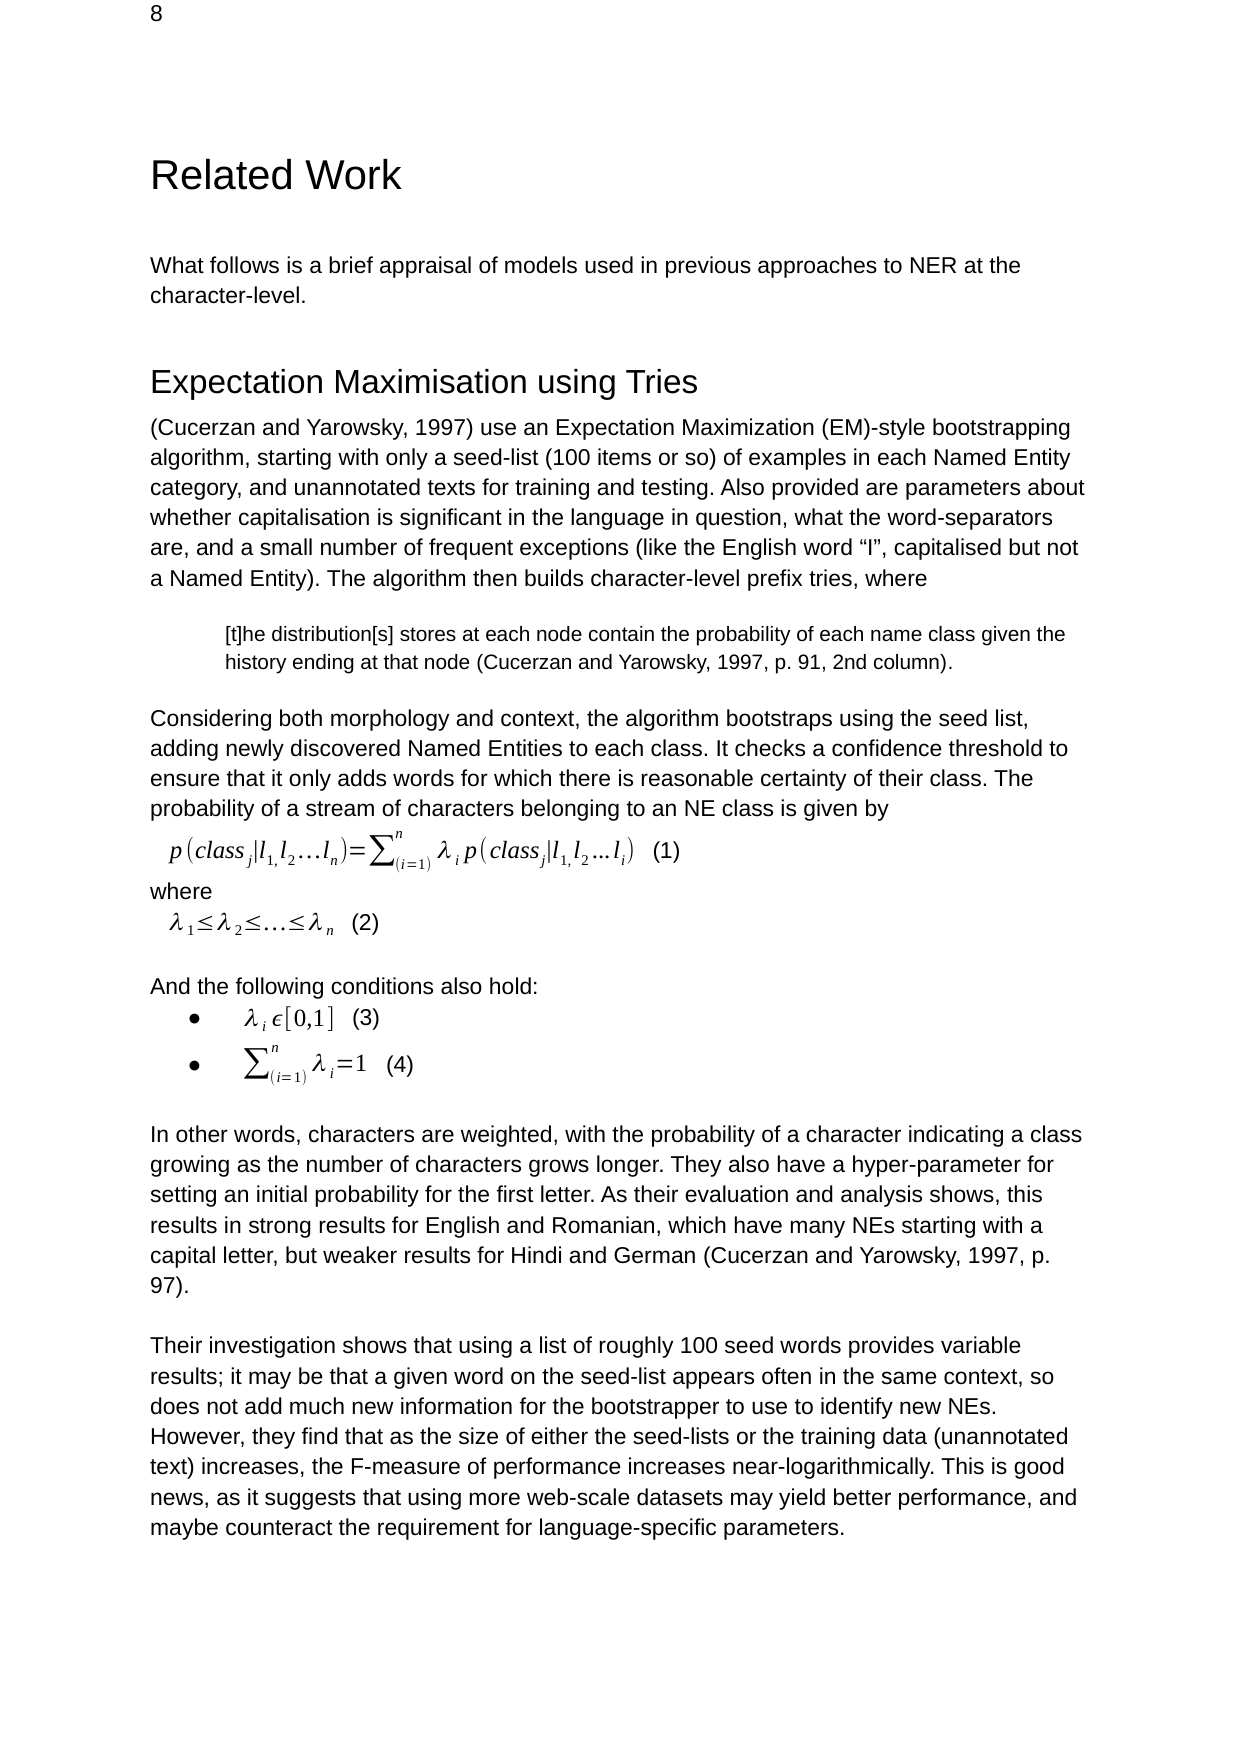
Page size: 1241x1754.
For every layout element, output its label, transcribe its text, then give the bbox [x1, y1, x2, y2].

text where [150, 878, 1090, 904]
text (Cucerzan and Yarowsky, 1997)⁠ use an Expectation Maximization (EM)-style bootstrapping algorithm, starting with only a seed-list (100 items or so) of examples in each Named Entity category, and unannotated texts for training and testing. Also provided are parameters about whether capitalisation is significant in the language in question, what the word-separators are, and a small number of frequent exceptions (like the English word “I”, capitalised but not a Named Entity). The algorithm then builds character-level prefix tries, where [150, 413, 1090, 591]
text (2) [150, 908, 1090, 939]
text Considering both morphology and context, the algorithm bootstraps using the seed list, adding newly discovered Named Entities to each class. It checks a confidence threshold to ensure that it only adds words for which there is reasonable certainty of their class. The probability of a stream of characters belonging to an NE class is given by [150, 705, 1090, 822]
list (3) [187, 1003, 1090, 1035]
subtitle Expectation Maximisation using Tries [150, 362, 1090, 401]
text In other words, characters are weighted, with the probability of a character indicating a class growing as the number of characters grows longer. They also have a hyper-parameter for setting an initial probability for the first letter. As their evaluation and analysis shows, this results in strong results for English and Romanian, which have many NEs starting with a capital letter, but weaker results for Hindi and German (Cucerzan and Yarowsky, 1997, p. 97)⁠. [150, 1121, 1090, 1298]
text Their investigation shows that using a list of roughly 100 seed words provides variable results; it may be that a given word on the seed-list appears often in the same context, so does not add much new information for the bootstrapper to use to identify new NEs. However, they find that as the size of either the seed-lists or the training data (unannotated text) increases, the F-measure of performance increases near-logarithmically. This is good news, as it suggests that using more web-scale datasets may yield better performance, and maybe counteract the requirement for language-specific parameters. [150, 1332, 1090, 1540]
subtitle Related Work [150, 150, 1090, 198]
list (4) [187, 1039, 1090, 1087]
text [t]he distribution[s] stores at each node contain the probability of each name class given the history ending at that node (Cucerzan and Yarowsky, 1997, p. 91, 2nd column)⁠. [225, 622, 1090, 674]
text And the following conditions also hold: [150, 973, 1090, 999]
text What follows is a brief appraisal of models used in previous approaches to NER at the character-level. [150, 252, 1090, 309]
text (1) [150, 826, 1090, 874]
